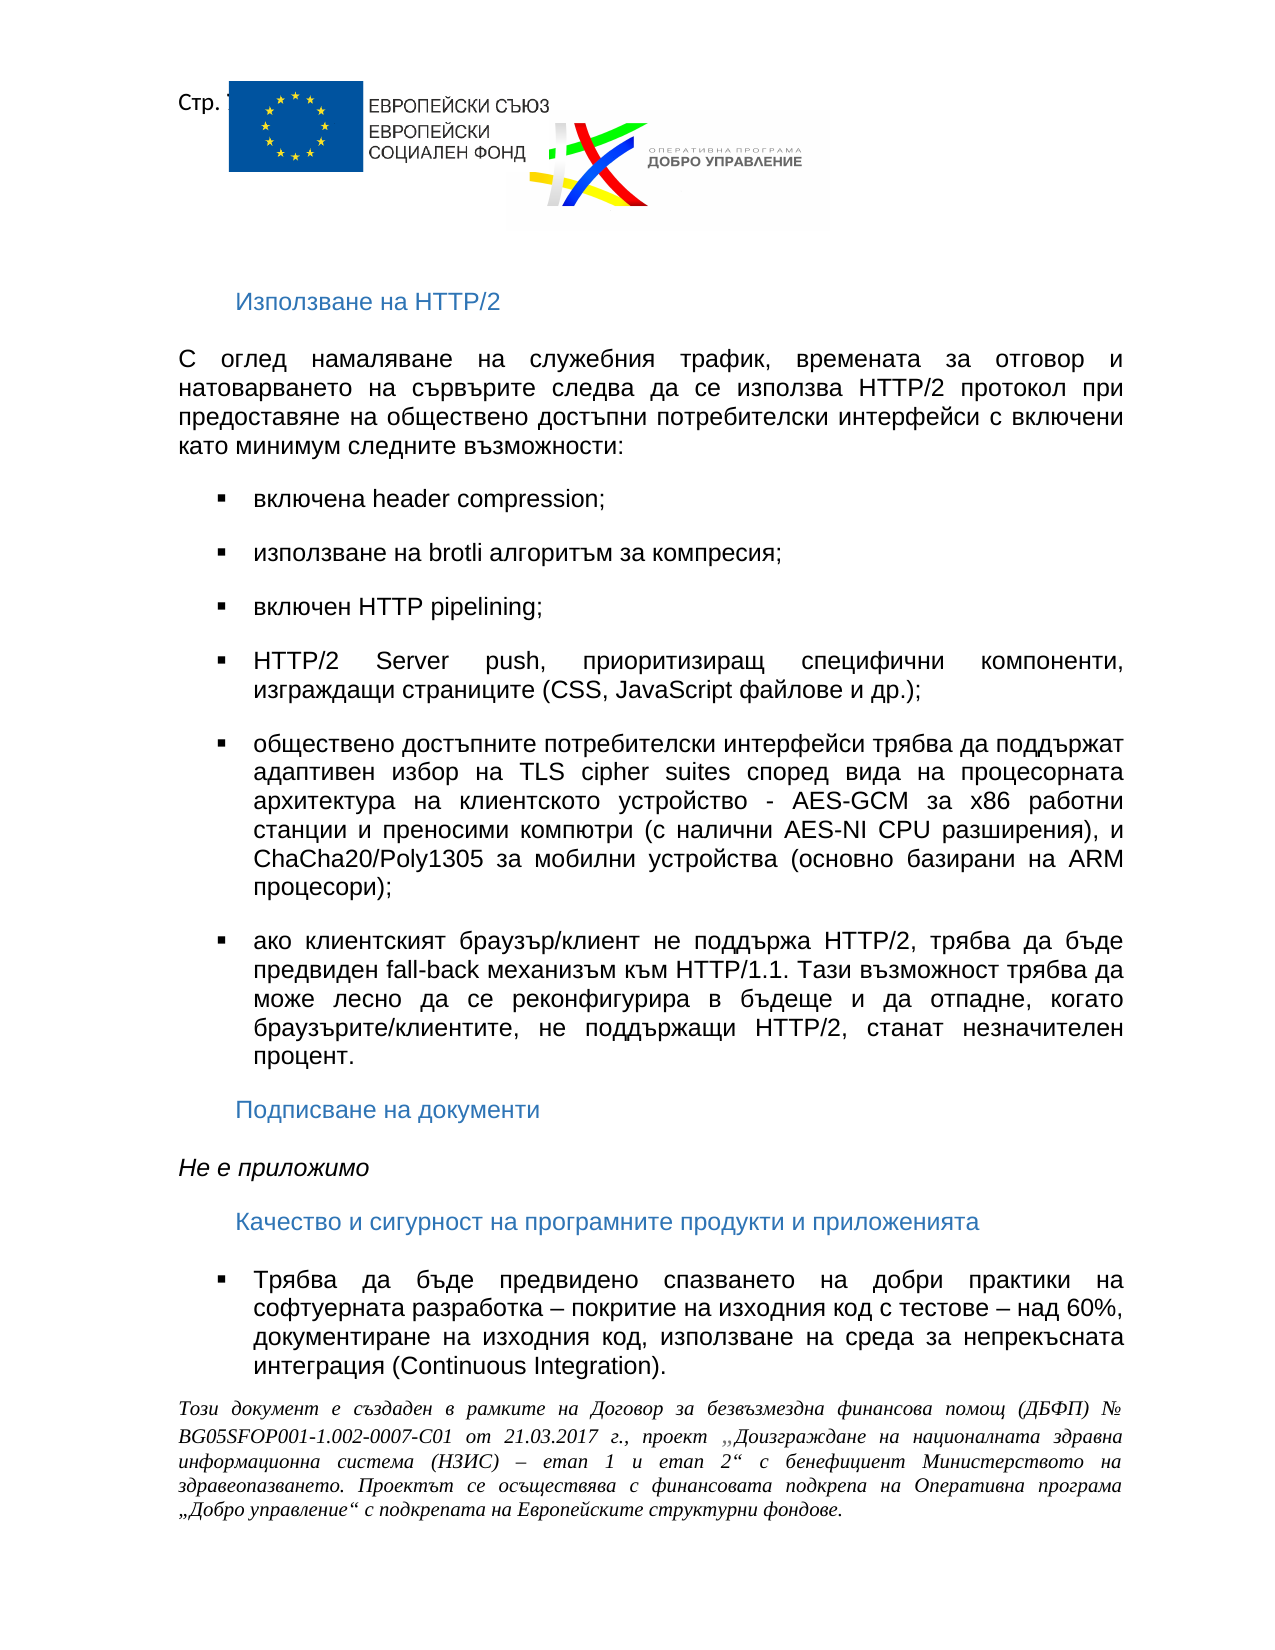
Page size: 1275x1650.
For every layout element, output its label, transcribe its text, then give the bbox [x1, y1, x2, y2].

list HTTP/2 Server push, приоритизиращ специфични компоненти, изграждащи страниците (CSS, JavaScript файлове и др.); [216, 646, 1125, 703]
subtitle Използване на HTTP/2 [235, 286, 1125, 315]
text Не е приложимо [178, 1153, 1125, 1182]
list Трябва да бъде предвидено спазването на добри практики на софтуерната разработка – покритие на изходния код с тестове – над 60%, документиране на изходния код, използване на среда за непрекъсната интеграция (Continuous Integration). [216, 1264, 1125, 1380]
list включена header compression; [216, 484, 1125, 513]
text С оглед намаляване на служебния трафик, времената за отговор и натоварването на сървърите следва да се използва HTTP/2 протокол при предоставяне на обществено достъпни потребителски интерфейси с включени като минимум следните възможности: [178, 344, 1125, 459]
list включен HTTP pipelining; [216, 592, 1125, 621]
list използване на brotli алгоритъм за компресия; [216, 538, 1125, 567]
list обществено достъпните потребителски интерфейси трябва да поддържат адаптивен избор на TLS cipher suites според вида на процесорната архитектура на клиентското устройство - AES-GCM за x86 работни станции и преносими компютри (с налични AES-NI CPU разширения), и ChaCha20/Poly1305 за мобилни устройства (основно базирани на ARM процесори); [216, 728, 1125, 901]
subtitle Подписване на документи [235, 1095, 1125, 1124]
list ако клиентският браузър/клиент не поддържа HTTP/2, трябва да бъде предвиден fall-back механизъм към HTTP/1.1. Тази възможност трябва да може лесно да се реконфигурира в бъдеще и да отпадне, когато браузърите/клиентите, не поддържащи HTTP/2, станат незначителен процент. [216, 926, 1125, 1070]
subtitle Качество и сигурност на програмните продукти и приложенията [235, 1207, 1125, 1235]
